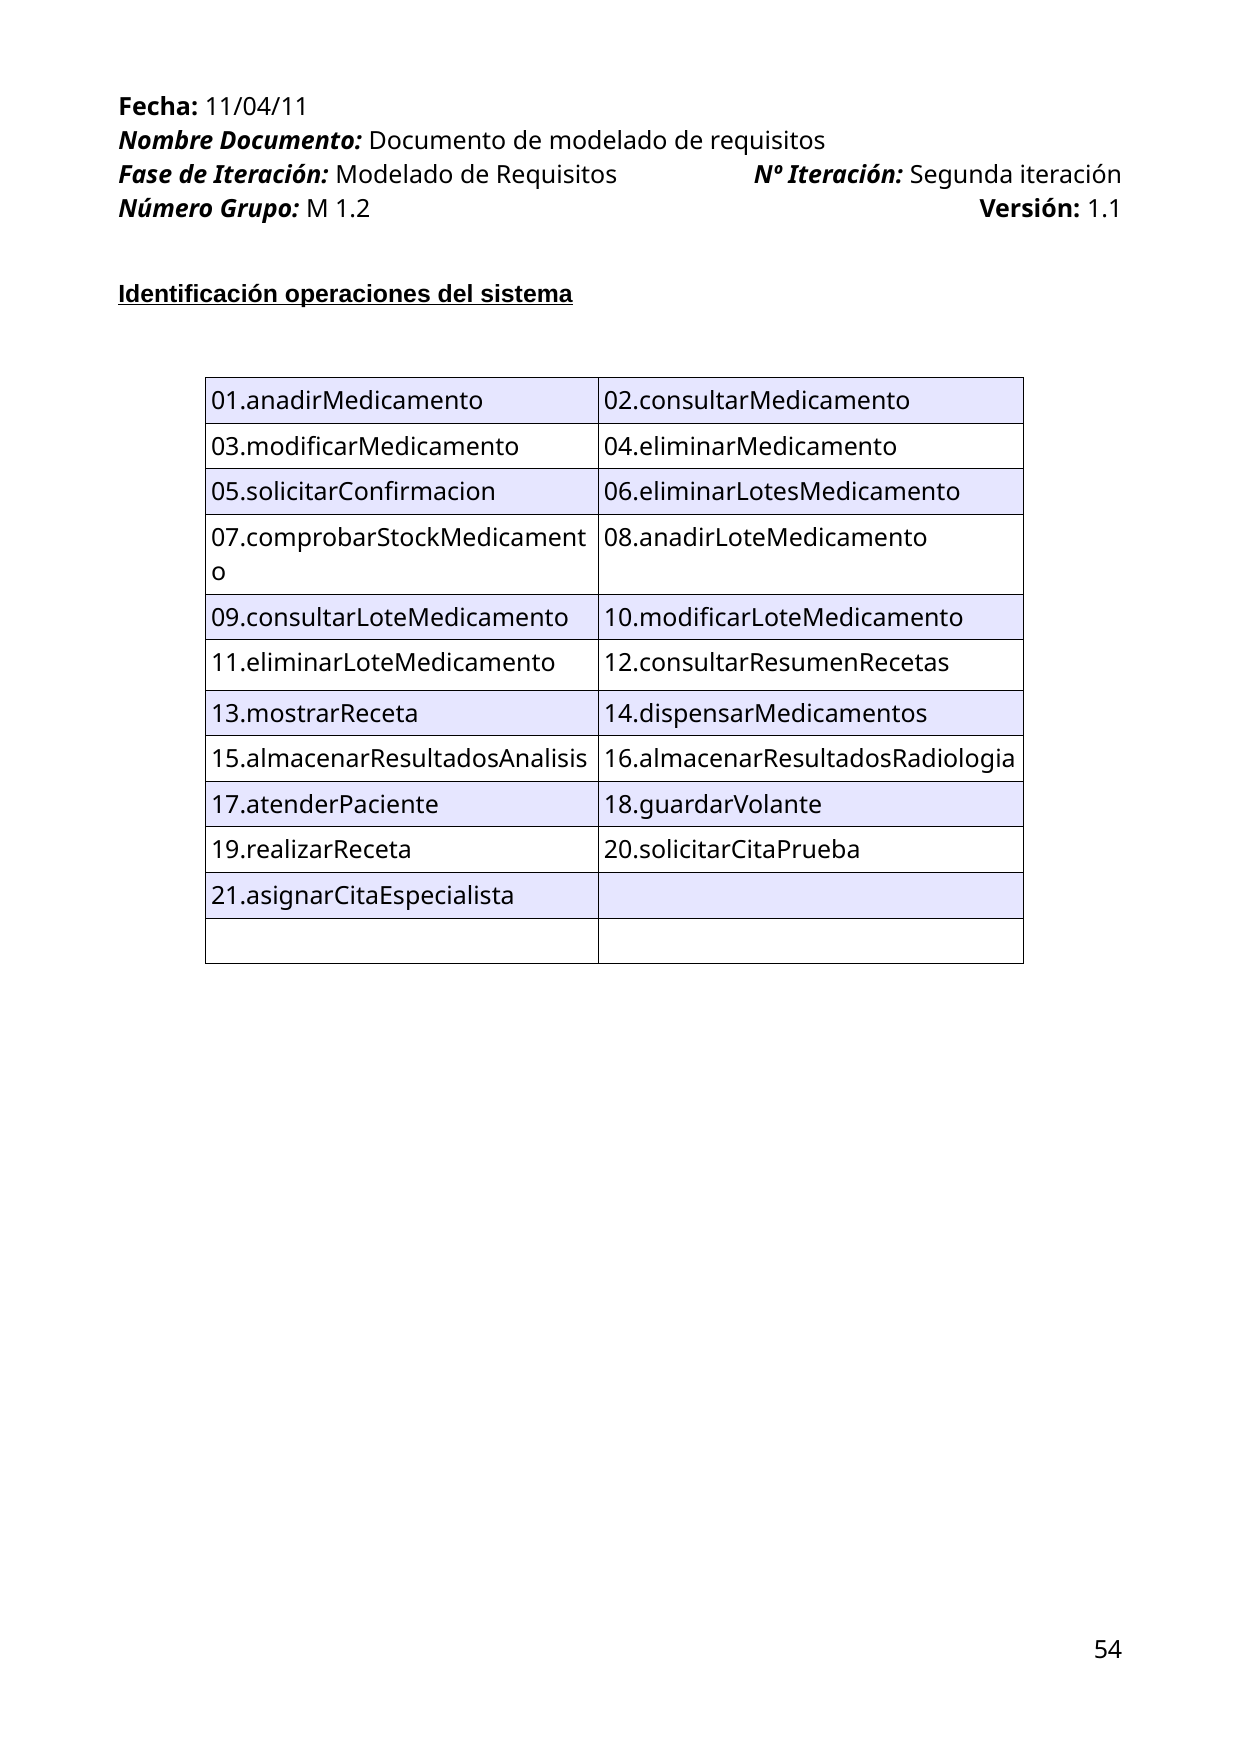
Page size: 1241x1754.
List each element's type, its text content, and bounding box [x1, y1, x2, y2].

table_cell 12.consultarResumenRecetas [599, 640, 1023, 689]
table_cell 17.atenderPaciente [206, 782, 598, 826]
table_cell 20.solicitarCitaPrueba [599, 827, 1023, 872]
table_cell [599, 919, 1023, 963]
subtitle Identificación operaciones del sistema [118, 279, 1122, 308]
table_cell 10.modificarLoteMedicamento [599, 595, 1023, 639]
table_cell 06.eliminarLotesMedicamento [599, 469, 1023, 514]
table_cell 09.consultarLoteMedicamento [206, 595, 598, 639]
table_cell 05.solicitarConfirmacion [206, 469, 598, 514]
table_header 02.consultarMedicamento [599, 378, 1023, 423]
table_cell 14.dispensarMedicamentos [599, 691, 1023, 735]
table_cell 08.anadirLoteMedicamento [599, 515, 1023, 593]
table_cell 19.realizarReceta [206, 827, 598, 872]
table_cell 03.modificarMedicamento [206, 424, 598, 468]
table_header 01.anadirMedicamento [206, 378, 598, 423]
table_cell [206, 919, 598, 963]
table_cell [599, 873, 1023, 918]
table_cell 21.asignarCitaEspecialista [206, 873, 598, 918]
table_cell 04.eliminarMedicamento [599, 424, 1023, 468]
table_cell 07.comprobarStockMedicamento [206, 515, 598, 593]
table_cell 13.mostrarReceta [206, 691, 598, 735]
table_cell 15.almacenarResultadosAnalisis [206, 736, 598, 781]
table_cell 11.eliminarLoteMedicamento [206, 640, 598, 689]
table_cell 16.almacenarResultadosRadiologia [599, 736, 1023, 781]
table_cell 18.guardarVolante [599, 782, 1023, 826]
